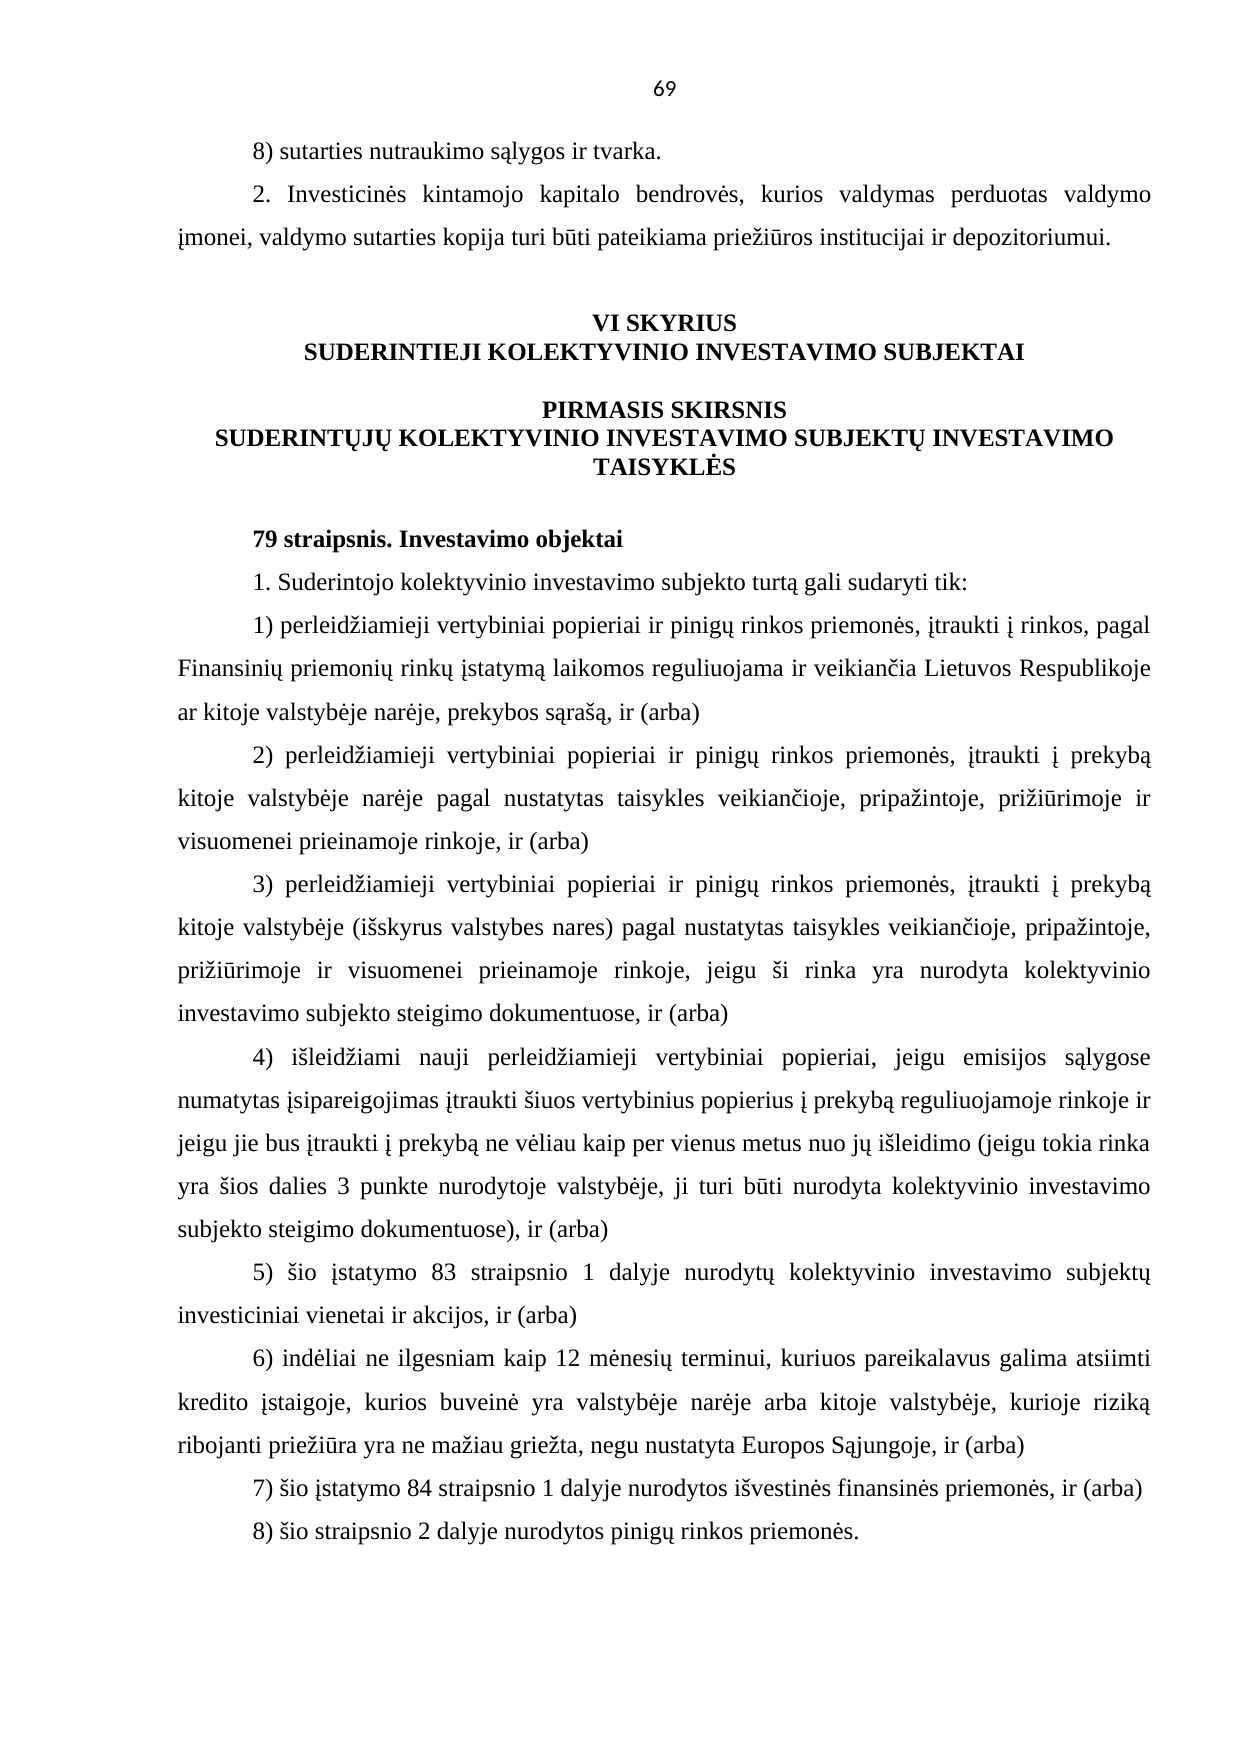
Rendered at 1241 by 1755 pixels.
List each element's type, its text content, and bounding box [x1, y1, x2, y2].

text 7) šio įstatymo 84 straipsnio 1 dalyje nurodytos išvestinės finansinės priemonės, ir (arba) [177, 1473, 1152, 1502]
text SUDERINTIEJI KOLEKTYVINIO INVESTAVIMO SUBJEKTAI [177, 337, 1152, 366]
text 8) sutarties nutraukimo sąlygos ir tvarka. [177, 136, 1152, 165]
text 1. Suderintojo kolektyvinio investavimo subjekto turtą gali sudaryti tik: [177, 567, 1152, 596]
text 1) perleidžiamieji vertybiniai popieriai ir pinigų rinkos priemonės, įtraukti į rinkos, pagal Finansinių priemonių rinkų įstatymą laikomos reguliuojama ir veikiančia Lietuvos Respublikoje ar kitoje valstybėje narėje, prekybos sąrašą, ir (arba) [177, 610, 1152, 725]
text VI SKYRIUS [177, 308, 1152, 337]
text 3) perleidžiamieji vertybiniai popieriai ir pinigų rinkos priemonės, įtraukti į prekybą kitoje valstybėje (išskyrus valstybes nares) pagal nustatytas taisykles veikiančioje, pripažintoje, prižiūrimoje ir visuomenei prieinamoje rinkoje, jeigu ši rinka yra nurodyta kolektyvinio investavimo subjekto steigimo dokumentuose, ir (arba) [177, 869, 1152, 1027]
text 6) indėliai ne ilgesniam kaip 12 mėnesių terminui, kuriuos pareikalavus galima atsiimti kredito įstaigoje, kurios buveinė yra valstybėje narėje arba kitoje valstybėje, kurioje riziką ribojanti priežiūra yra ne mažiau griežta, negu nustatyta Europos Sąjungoje, ir (arba) [177, 1343, 1152, 1458]
text 8) šio straipsnio 2 dalyje nurodytos pinigų rinkos priemonės. [177, 1516, 1152, 1545]
text SUDERINTŲJŲ KOLEKTYVINIO INVESTAVIMO SUBJEKTŲ INVESTAVIMO TAISYKLĖS [177, 423, 1152, 481]
text 4) išleidžiami nauji perleidžiamieji vertybiniai popieriai, jeigu emisijos sąlygose numatytas įsipareigojimas įtraukti šiuos vertybinius popierius į prekybą reguliuojamoje rinkoje ir jeigu jie bus įtraukti į prekybą ne vėliau kaip per vienus metus nuo jų išleidimo (jeigu tokia rinka yra šios dalies 3 punkte nurodytoje valstybėje, ji turi būti nurodyta kolektyvinio investavimo subjekto steigimo dokumentuose), ir (arba) [177, 1042, 1152, 1243]
text 2) perleidžiamieji vertybiniai popieriai ir pinigų rinkos priemonės, įtraukti į prekybą kitoje valstybėje narėje pagal nustatytas taisykles veikiančioje, pripažintoje, prižiūrimoje ir visuomenei prieinamoje rinkoje, ir (arba) [177, 740, 1152, 855]
text 2. Investicinės kintamojo kapitalo bendrovės, kurios valdymas perduotas valdymo įmonei, valdymo sutarties kopija turi būti pateikiama priežiūros institucijai ir depozitoriumui. [177, 179, 1152, 251]
text 5) šio įstatymo 83 straipsnio 1 dalyje nurodytų kolektyvinio investavimo subjektų investiciniai vienetai ir akcijos, ir (arba) [177, 1257, 1152, 1329]
text 79 straipsnis. Investavimo objektai [252, 524, 1152, 553]
text PIRMASIS SKIRSNIS [177, 395, 1152, 423]
